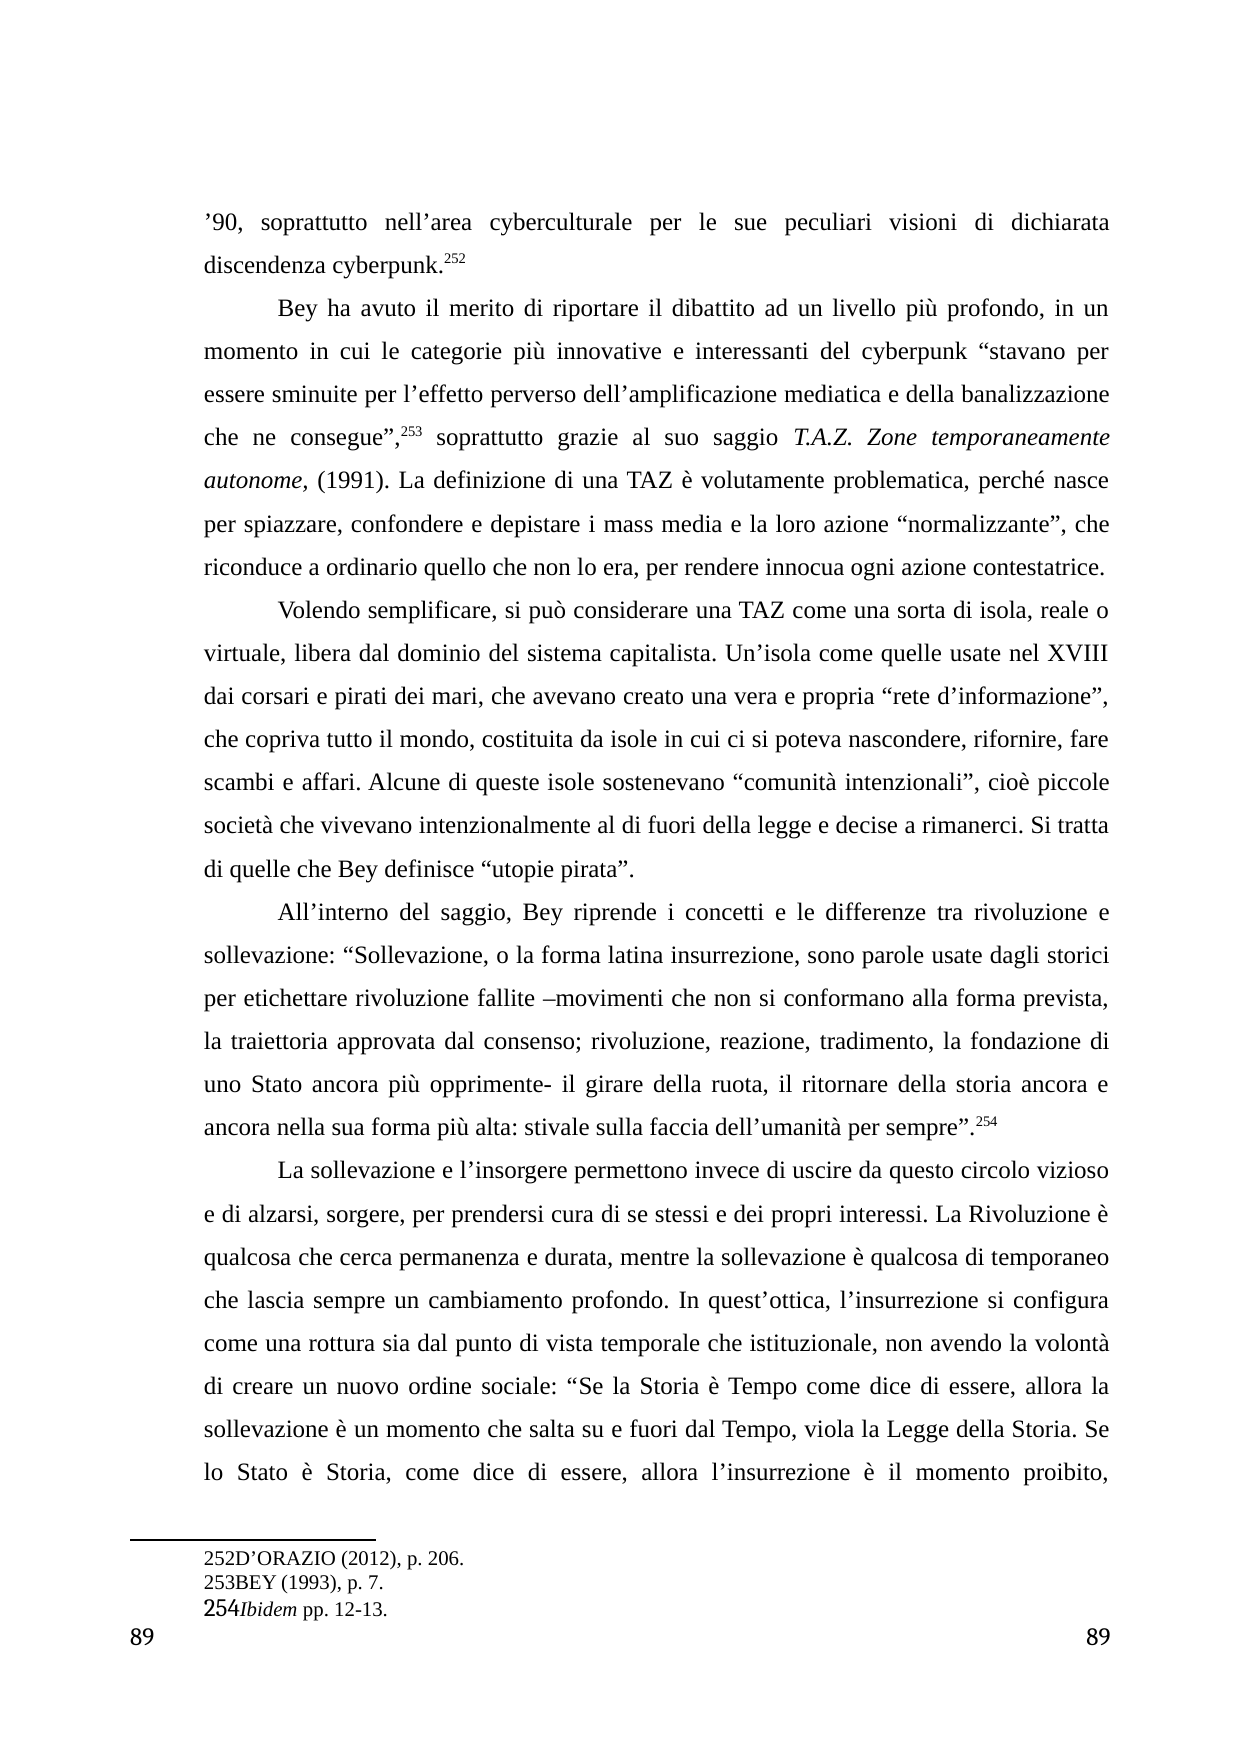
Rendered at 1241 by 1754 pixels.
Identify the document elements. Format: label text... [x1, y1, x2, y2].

text BEY (1993), p. 7. [204, 1570, 1110, 1594]
text ’90, soprattutto nell’area cyberculturale per le sue peculiari visioni di dichiarata discendenza cyberpunk. [204, 207, 1110, 279]
text La sollevazione e l’insorgere permettono invece di uscire da questo circolo vizioso e di alzarsi, sorgere, per prendersi cura di se stessi e dei propri interessi. La Rivoluzione è qualcosa che cerca permanenza e durata, mentre la sollevazione è qualcosa di temporaneo che lascia sempre un cambiamento profondo. In quest’ottica, l’insurrezione si configura come una rottura sia dal punto di vista temporale che istituzionale, non avendo la volontà di creare un nuovo ordine sociale: “Se la Storia è Tempo come dice di essere, allora la sollevazione è un momento che salta su e fuori dal Tempo, viola la Legge della Storia. Se lo Stato è Storia, come dice di essere, allora l’insurrezione è il momento proibito, [204, 1156, 1110, 1486]
text Ibidem pp. 12-13. [204, 1594, 1110, 1623]
text Bey ha avuto il merito di riportare il dibattito ad un livello più profondo, in un momento in cui le categorie più innovative e interessanti del cyberpunk “stavano per essere sminuite per l’effetto perverso dell’amplificazione mediatica e della banalizzazione che ne consegue”, soprattutto grazie al suo saggio T.A.Z. Zone temporaneamente autonome, (1991). La definizione di una TAZ è volutamente problematica, perché nasce per spiazzare, confondere e depistare i mass media e la loro azione “normalizzante”, che riconduce a ordinario quello che non lo era, per rendere innocua ogni azione contestatrice. [204, 293, 1110, 581]
text D’ORAZIO (2012), p. 206. [204, 1546, 1110, 1570]
text All’interno del saggio, Bey riprende i concetti e le differenze tra rivoluzione e sollevazione: “Sollevazione, o la forma latina insurrezione, sono parole usate dagli storici per etichettare rivoluzione fallite –movimenti che non si conformano alla forma prevista, la traiettoria approvata dal consenso; rivoluzione, reazione, tradimento, la fondazione di uno Stato ancora più opprimente- il girare della ruota, il ritornare della storia ancora e ancora nella sua forma più alta: stivale sulla faccia dell’umanità per sempre”. [204, 897, 1110, 1141]
text Volendo semplificare, si può considerare una TAZ come una sorta di isola, reale o virtuale, libera dal dominio del sistema capitalista. Un’isola come quelle usate nel XVIII dai corsari e pirati dei mari, che avevano creato una vera e propria “rete d’informazione”, che copriva tutto il mondo, costituita da isole in cui ci si poteva nascondere, rifornire, fare scambi e affari. Alcune di queste isole sostenevano “comunità intenzionali”, cioè piccole società che vivevano intenzionalmente al di fuori della legge e decise a rimanerci. Si tratta di quelle che Bey definisce “utopie pirata”. [204, 595, 1110, 882]
